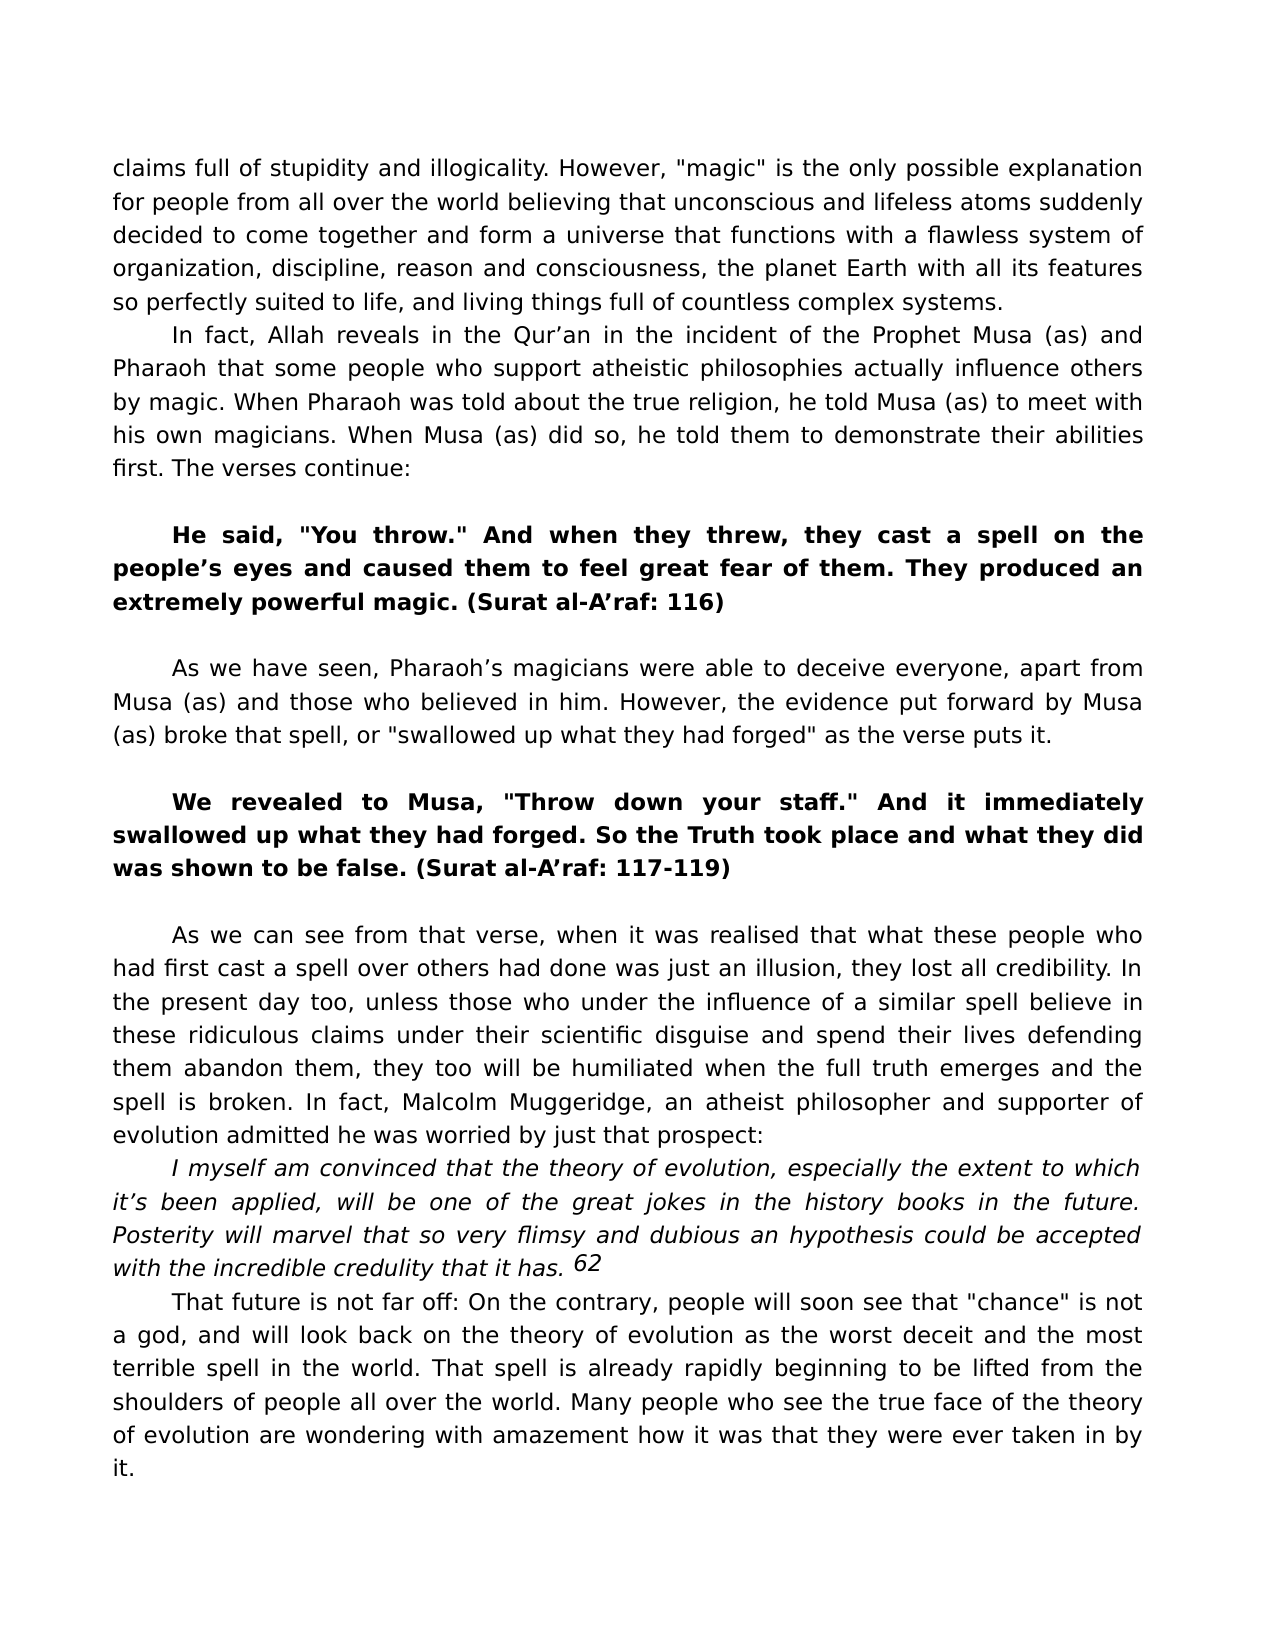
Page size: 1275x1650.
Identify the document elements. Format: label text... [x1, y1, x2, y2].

text I myself am convinced that the theory of evolution, especially the extent to which it’s been applied, will be one of the great jokes in the history books in the future. Posterity will marvel that so very flimsy and dubious an hypothesis could be accepted with the incredible credulity that it has. 62 [112, 1150, 1145, 1283]
text We revealed to Musa, "Throw down your staff." And it immediately swallowed up what they had forged. So the Truth took place and what they did was shown to be false. (Surat al-A’raf: 117-119) [112, 783, 1145, 883]
text In fact, Allah reveals in the Qur’an in the incident of the Prophet Musa (as) and Pharaoh that some people who support atheistic philosophies actually influence others by magic. When Pharaoh was told about the true religion, he told Musa (as) to meet with his own magicians. When Musa (as) did so, he told them to demonstrate their abilities first. The verses continue: [112, 317, 1145, 483]
text As we can see from that verse, when it was realised that what these people who had first cast a spell over others had done was just an illusion, they lost all credibility. In the present day too, unless those who under the influence of a similar spell believe in these ridiculous claims under their scientific disguise and spend their lives defending them abandon them, they too will be humiliated when the full truth emerges and the spell is broken. In fact, Malcolm Muggeridge, an atheist philosopher and supporter of evolution admitted he was worried by just that prospect: [112, 917, 1145, 1150]
text As we have seen, Pharaoh’s magicians were able to deceive everyone, apart from Musa (as) and those who believed in him. However, the evidence put forward by Musa (as) broke that spell, or "swallowed up what they had forged" as the verse puts it. [112, 650, 1145, 750]
text That future is not far off: On the contrary, people will soon see that "chance" is not a god, and will look back on the theory of evolution as the worst deceit and the most terrible spell in the world. That spell is already rapidly beginning to be lifted from the shoulders of people all over the world. Many people who see the true face of the theory of evolution are wondering with amazement how it was that they were ever taken in by it. [112, 1283, 1145, 1483]
text claims full of stupidity and illogicality. However, "magic" is the only possible explanation for people from all over the world believing that unconscious and lifeless atoms suddenly decided to come together and form a universe that functions with a flawless system of organization, discipline, reason and consciousness, the planet Earth with all its features so perfectly suited to life, and living things full of countless complex systems. [112, 150, 1145, 317]
text He said, "You throw." And when they threw, they cast a spell on the people’s eyes and caused them to feel great fear of them. They produced an extremely powerful magic. (Surat al-A’raf: 116) [112, 517, 1145, 617]
